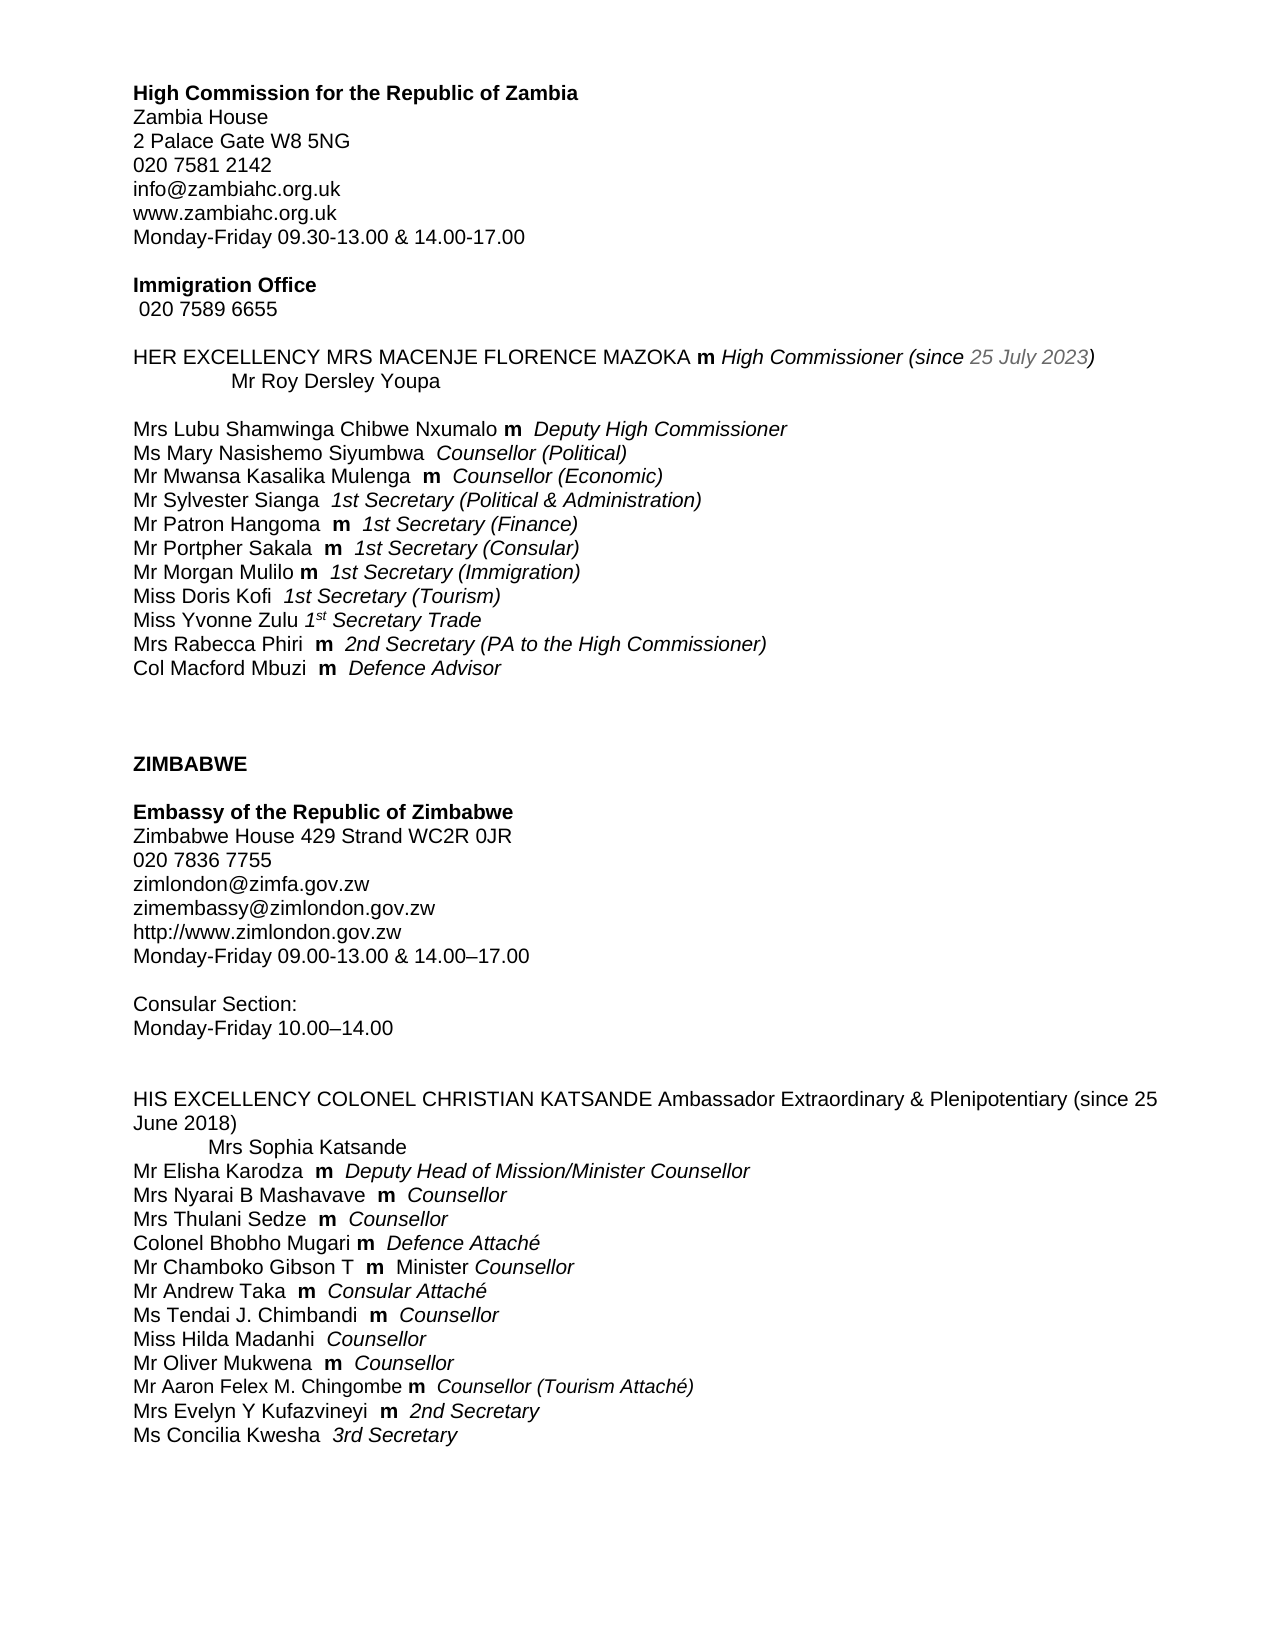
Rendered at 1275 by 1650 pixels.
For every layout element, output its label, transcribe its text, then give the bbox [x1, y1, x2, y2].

text Miss Hilda Madanhi Counsellor [133, 1327, 1181, 1351]
text Mrs Evelyn Y Kufazvineyi m 2nd Secretary [133, 1399, 1181, 1423]
text Embassy of the Republic of Zimbabwe [133, 800, 1181, 824]
text Mrs Rabecca Phiri m 2nd Secretary (PA to the High Commissioner) [133, 632, 1181, 656]
text 020 7589 6655 [133, 297, 1181, 321]
text www.zambiahc.org.uk [133, 201, 1181, 225]
text Mr Andrew Taka m Consular Attaché [133, 1279, 1181, 1303]
text Mrs Sophia Katsande [133, 1135, 1181, 1159]
text ZIMBABWE [133, 752, 1181, 776]
text Mrs Nyarai B Mashavave m Counsellor [133, 1183, 1181, 1207]
text Mr Mwansa Kasalika Mulenga m Counsellor (Economic) [133, 464, 1181, 488]
text Mr Sylvester Sianga 1st Secretary (Political & Administration) [133, 488, 1181, 512]
text Monday-Friday 09.30-13.00 & 14.00-17.00 [133, 225, 1181, 249]
text Zimbabwe House 429 Strand WC2R 0JR [133, 824, 1181, 848]
text Monday-Friday 09.00-13.00 & 14.00–17.00 [133, 943, 1181, 967]
text Mr Patron Hangoma m 1st Secretary (Finance) [133, 512, 1181, 536]
text 020 7581 2142 [133, 153, 1181, 177]
text Colonel Bhobho Mugari m Defence Attaché [133, 1231, 1181, 1255]
text Consular Section: [133, 991, 1181, 1015]
text Immigration Office [133, 273, 1181, 297]
text zimembassy@zimlondon.gov.zw [133, 896, 1181, 919]
text 020 7836 7755 [133, 848, 1181, 872]
text HER EXCELLENCY MRS MACENJE FLORENCE MAZOKA m High Commissioner (since 25 July 2023) [133, 344, 1181, 368]
text Miss Doris Kofi 1st Secretary (Tourism) [133, 584, 1181, 608]
text HIS EXCELLENCY COLONEL CHRISTIAN KATSANDE Ambassador Extraordinary & Plenipotentiary (since 25 June 2018) [133, 1087, 1181, 1135]
text info@zambiahc.org.uk [133, 177, 1181, 201]
text Ms Tendai J. Chimbandi m Counsellor [133, 1303, 1181, 1327]
text Zambia House [133, 105, 1181, 129]
text Ms Concilia Kwesha 3rd Secretary [133, 1423, 1181, 1447]
text Col Macford Mbuzi m Defence Advisor [133, 656, 1181, 680]
text Mr Portpher Sakala m 1st Secretary (Consular) [133, 536, 1181, 560]
text http://www.zimlondon.gov.zw [133, 919, 1181, 943]
text Mr Morgan Mulilo m 1st Secretary (Immigration) [133, 560, 1181, 584]
text Monday-Friday 10.00–14.00 [133, 1015, 1181, 1039]
text Mrs Lubu Shamwinga Chibwe Nxumalo m Deputy High Commissioner [133, 416, 1181, 440]
text Mr Elisha Karodza m Deputy Head of Mission/Minister Counsellor [133, 1159, 1181, 1183]
subtitle High Commission for the Republic of Zambia [133, 81, 1181, 105]
text Mrs Thulani Sedze m Counsellor [133, 1207, 1181, 1231]
text zimlondon@zimfa.gov.zw [133, 872, 1181, 896]
text Miss Yvonne Zulu 1st Secretary Trade [133, 608, 1181, 632]
text Ms Mary Nasishemo Siyumbwa Counsellor (Political) [133, 440, 1181, 464]
text Mr Oliver Mukwena m Counsellor [133, 1351, 1181, 1375]
text Mr Roy Dersley Youpa [133, 368, 1181, 392]
text Mr Chamboko Gibson T m Minister Counsellor [133, 1255, 1181, 1279]
text Mr Aaron Felex M. Chingombe m Counsellor (Tourism Attaché) [133, 1375, 1181, 1397]
text 2 Palace Gate W8 5NG [133, 129, 1181, 153]
